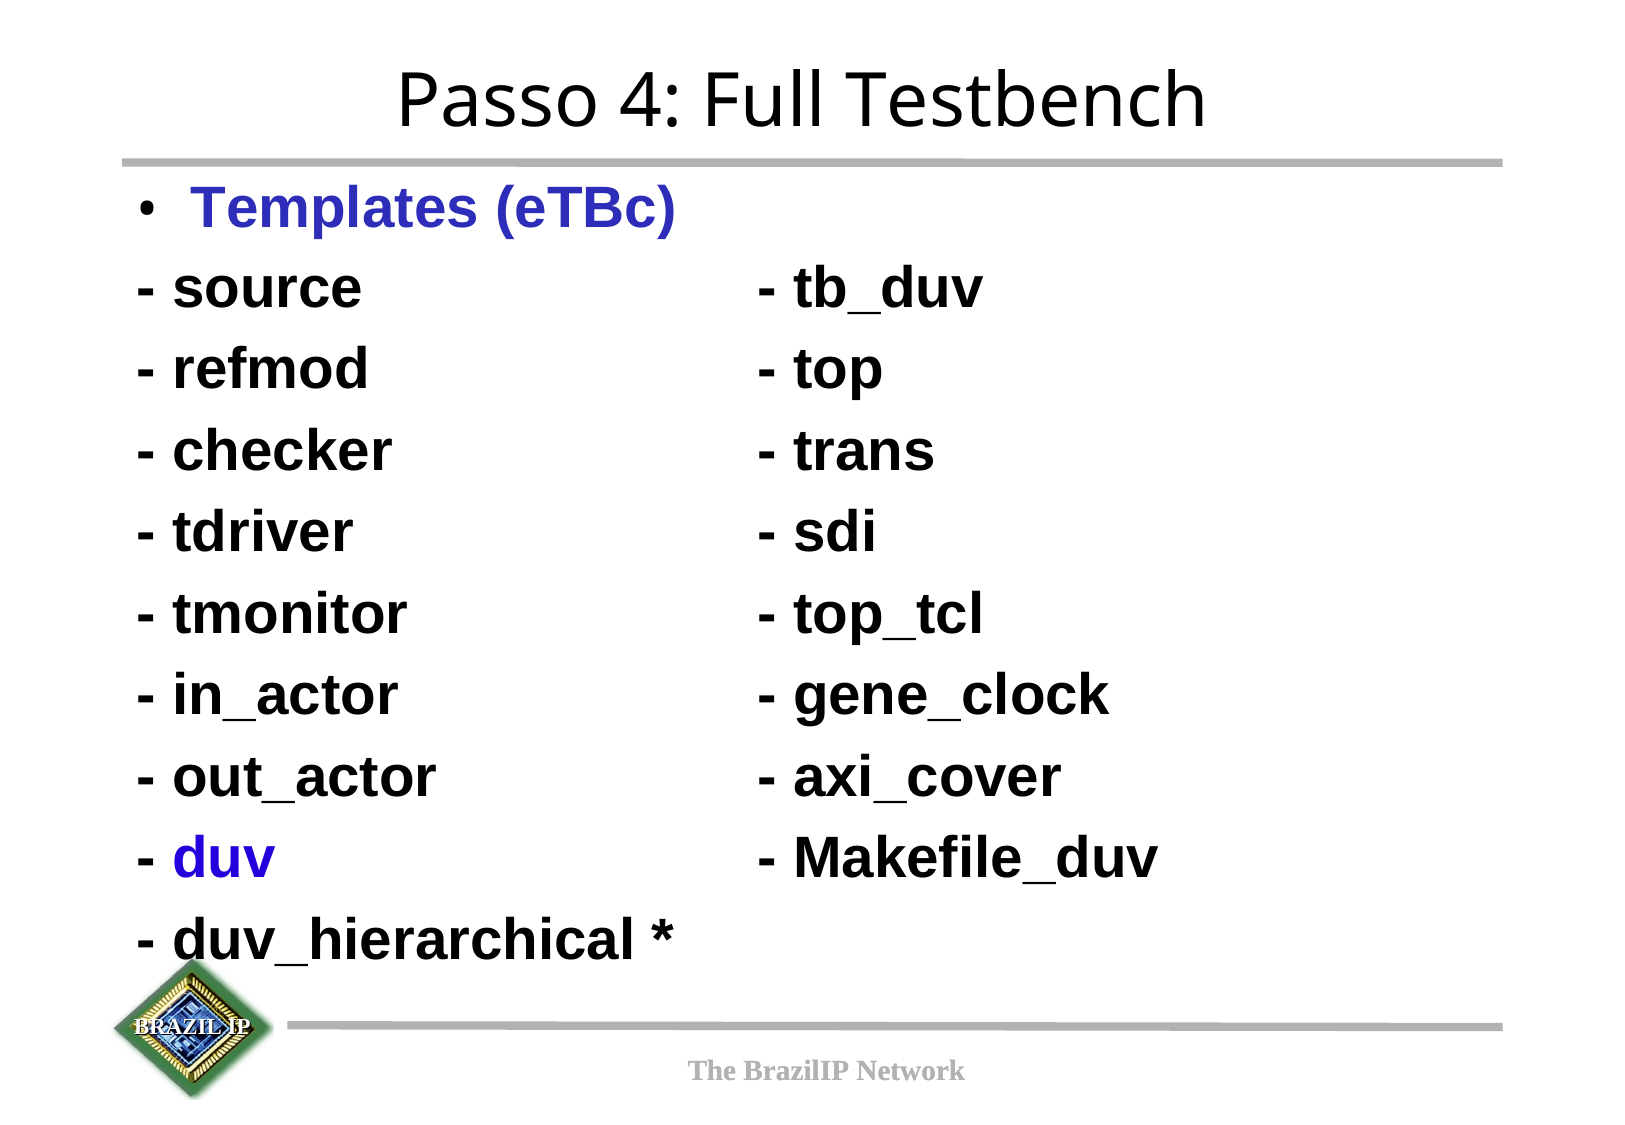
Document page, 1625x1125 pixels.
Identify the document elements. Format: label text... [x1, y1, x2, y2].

title Passo 4: Full Testbench [121, 43, 1503, 150]
picture [108, 953, 274, 1100]
list Templates (eTBc) - source - tb_duv - refmod - top - checker - trans - tdriver - sdi - tmonitor - top_tcl - in_actor - gene_clock - out_actor - axi_cover - duv - Makefile_duv - duv_hierarchical * [121, 167, 1565, 980]
